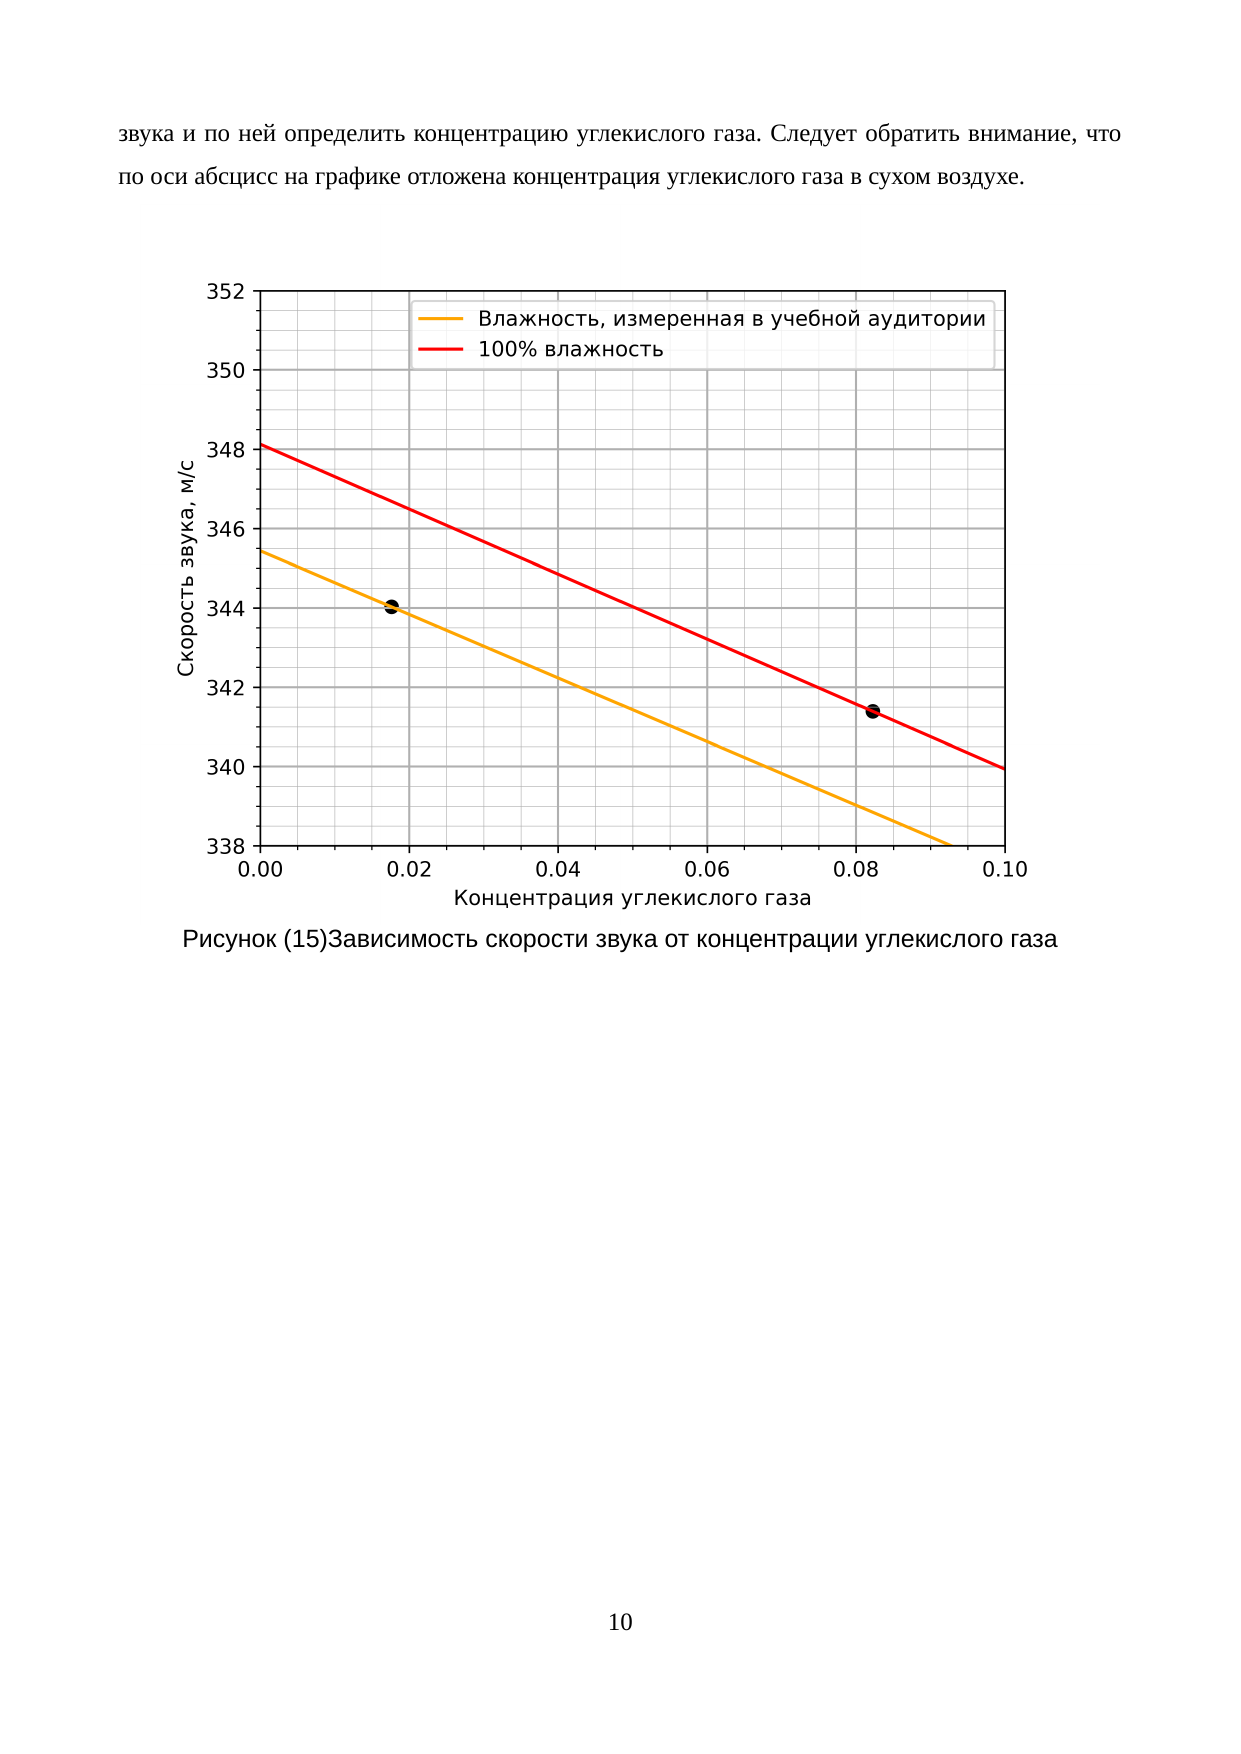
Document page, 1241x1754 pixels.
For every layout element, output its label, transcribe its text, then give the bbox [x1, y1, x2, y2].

text звука и по ней определить концентрацию углекислого газа. Следует обратить внимание, что по оси абсцисс на графике отложена концентрация углекислого газа в сухом воздухе. [118, 118, 1122, 190]
picture [140, 204, 1100, 925]
text Рисунок (15)Зависимость скорости звука от концентрации углекислого газа [118, 925, 1122, 953]
